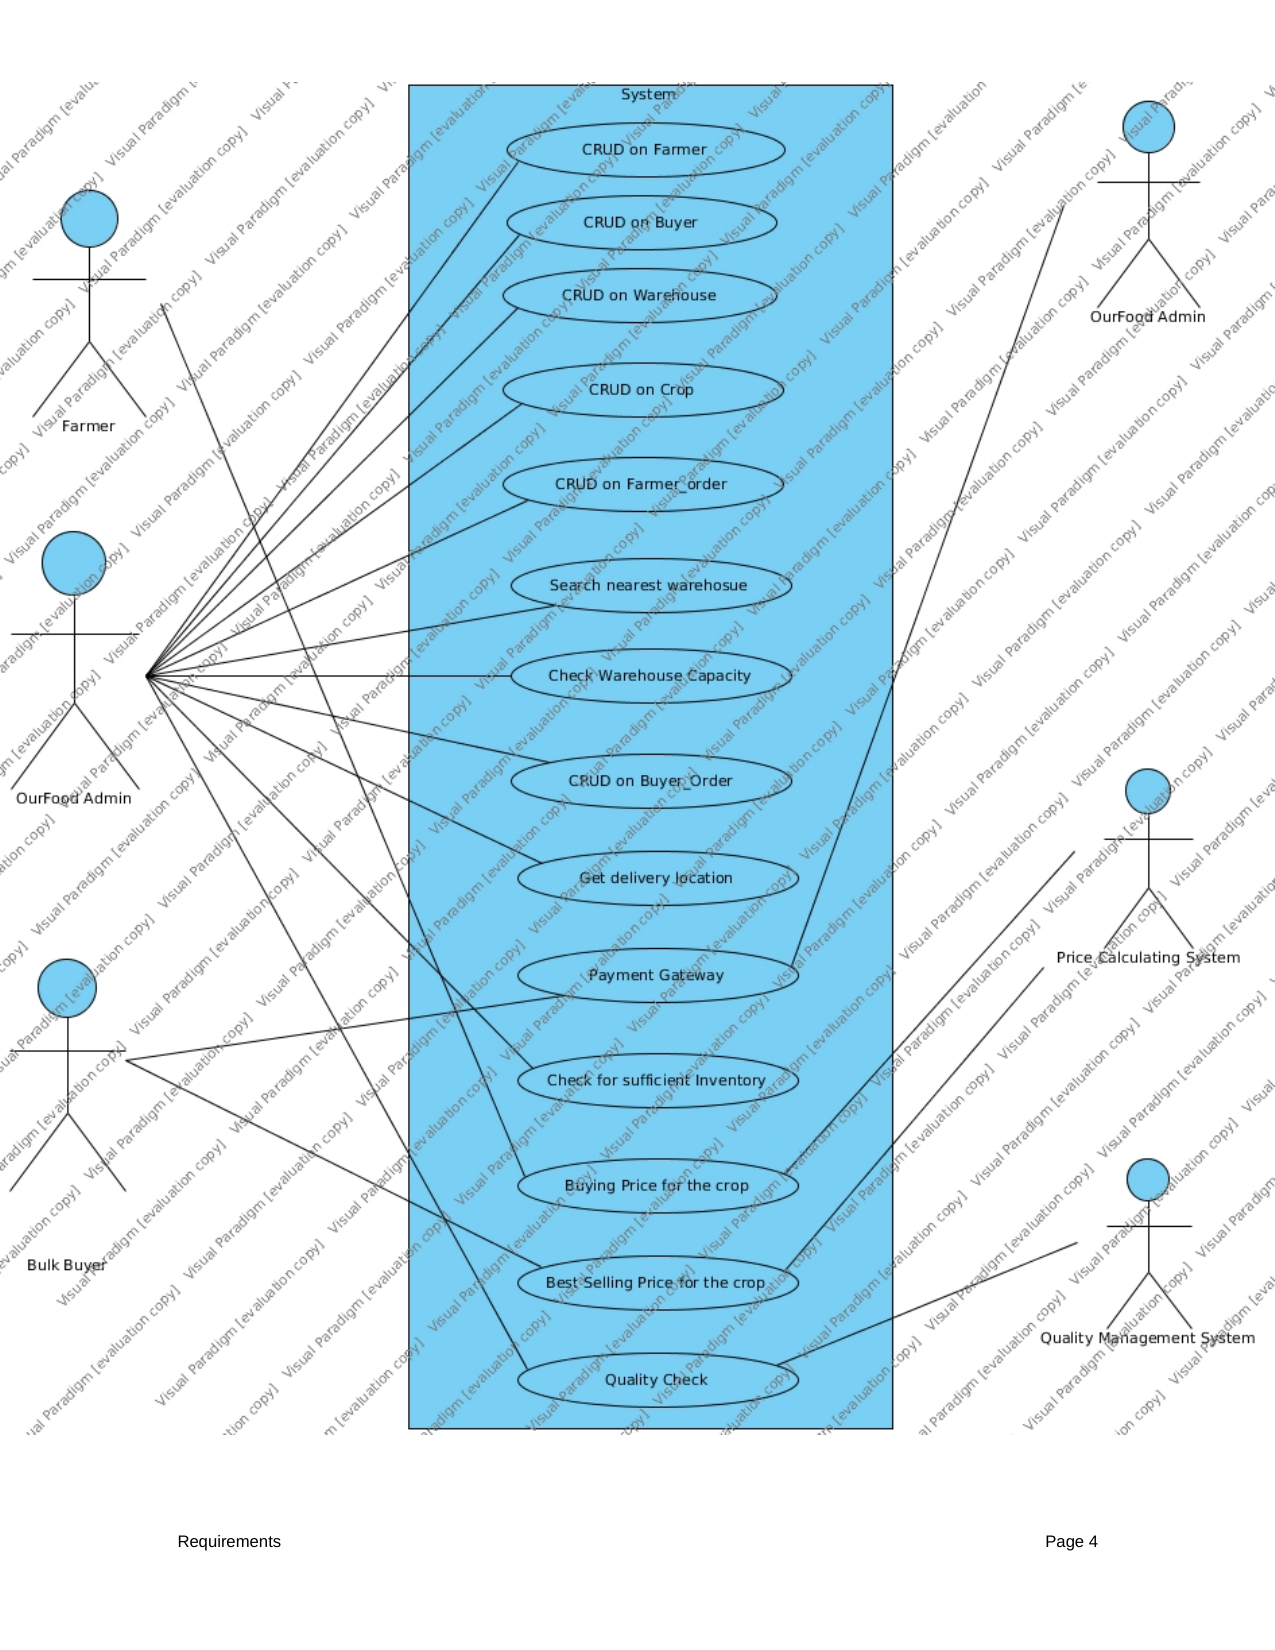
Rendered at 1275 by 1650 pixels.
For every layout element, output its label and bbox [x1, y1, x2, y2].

picture [0, 82, 1275, 1435]
